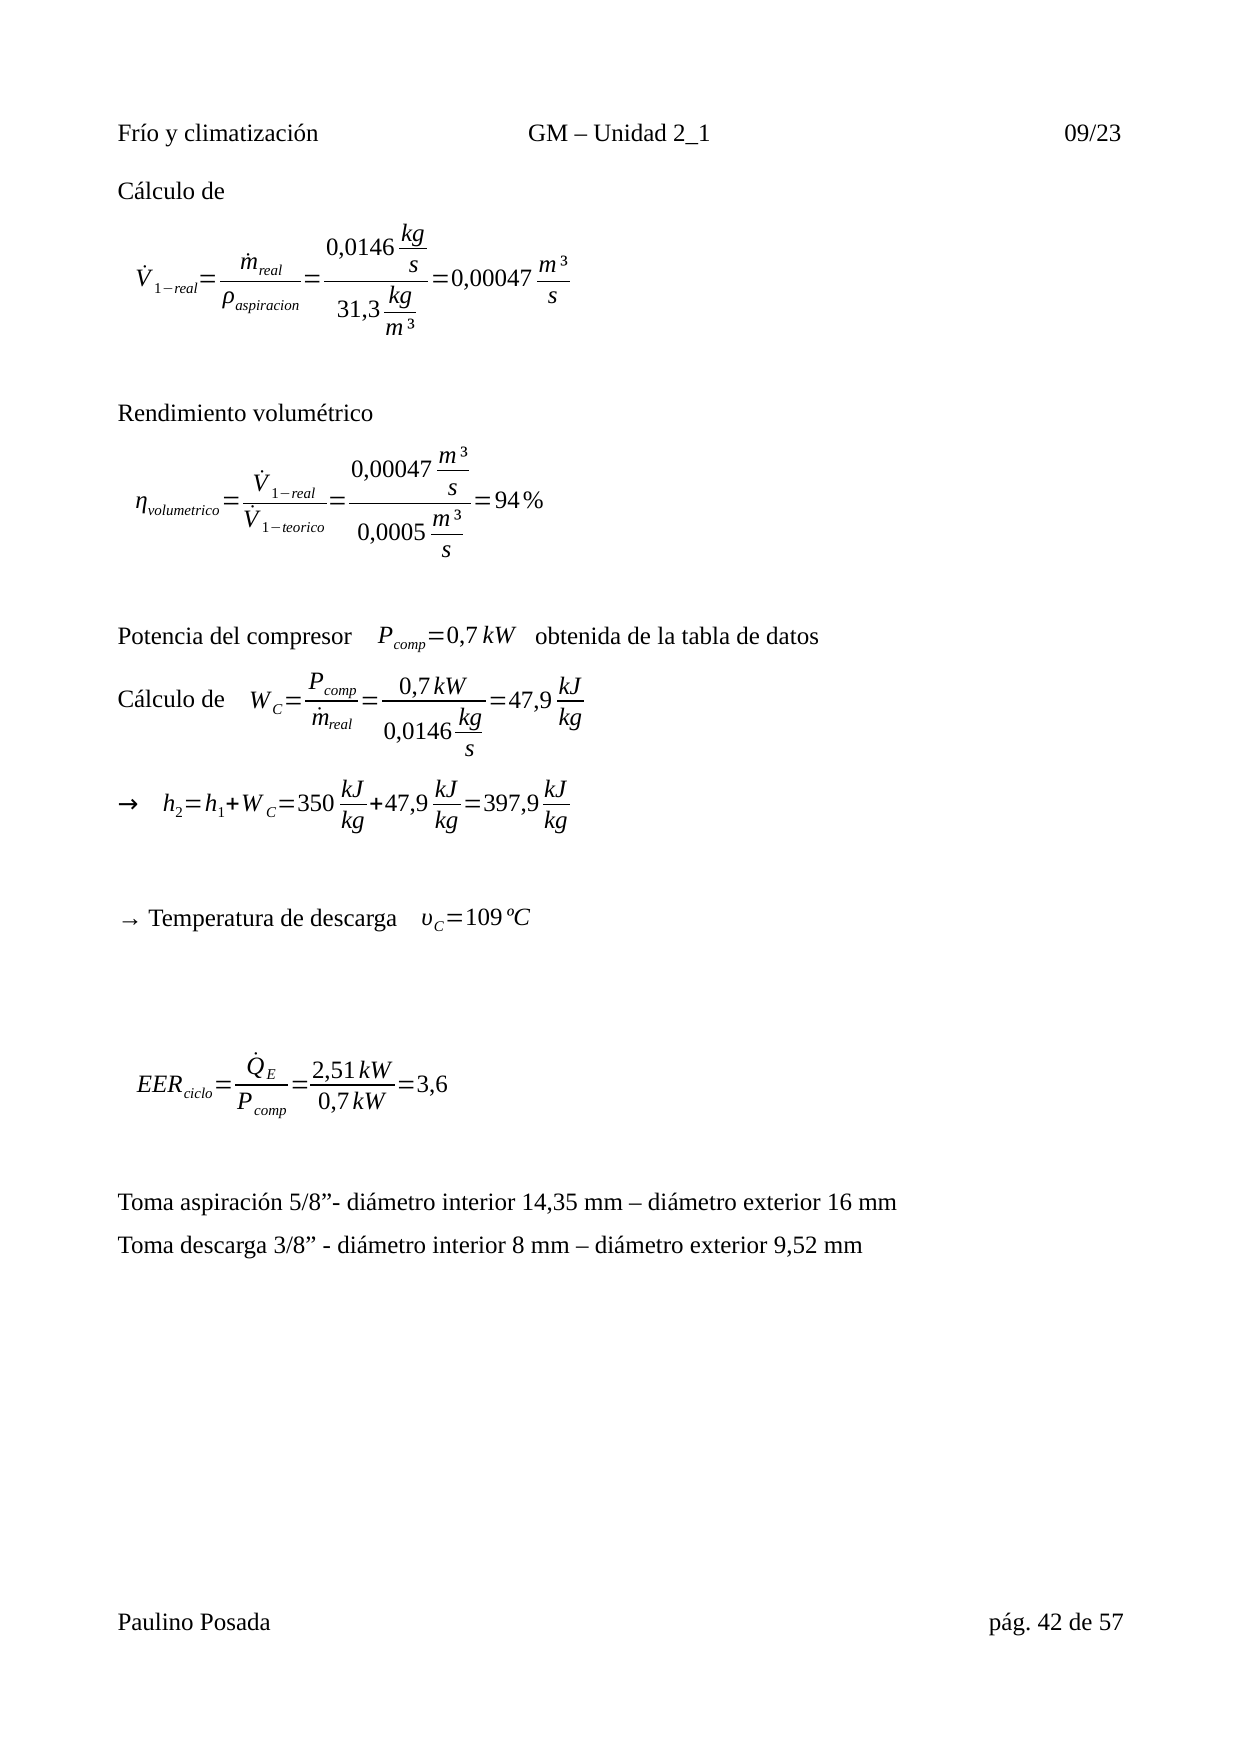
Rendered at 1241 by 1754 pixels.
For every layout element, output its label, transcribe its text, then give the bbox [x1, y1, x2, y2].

text Rendimiento volumétrico [117, 398, 1123, 427]
text Cálculo de [117, 667, 1123, 761]
text Toma descarga 3/8” - diámetro interior 8 mm – diámetro exterior 9,52 mm [117, 1230, 1123, 1258]
text → [117, 776, 1123, 835]
text Toma aspiración 5/8”- diámetro interior 14,35 mm – diámetro exterior 16 mm [117, 1187, 1123, 1215]
text → Temperatura de descarga [117, 903, 1123, 935]
text Cálculo de [117, 176, 1123, 205]
text Potencia del compresor obtenida de la tabla de datos [117, 621, 1123, 653]
